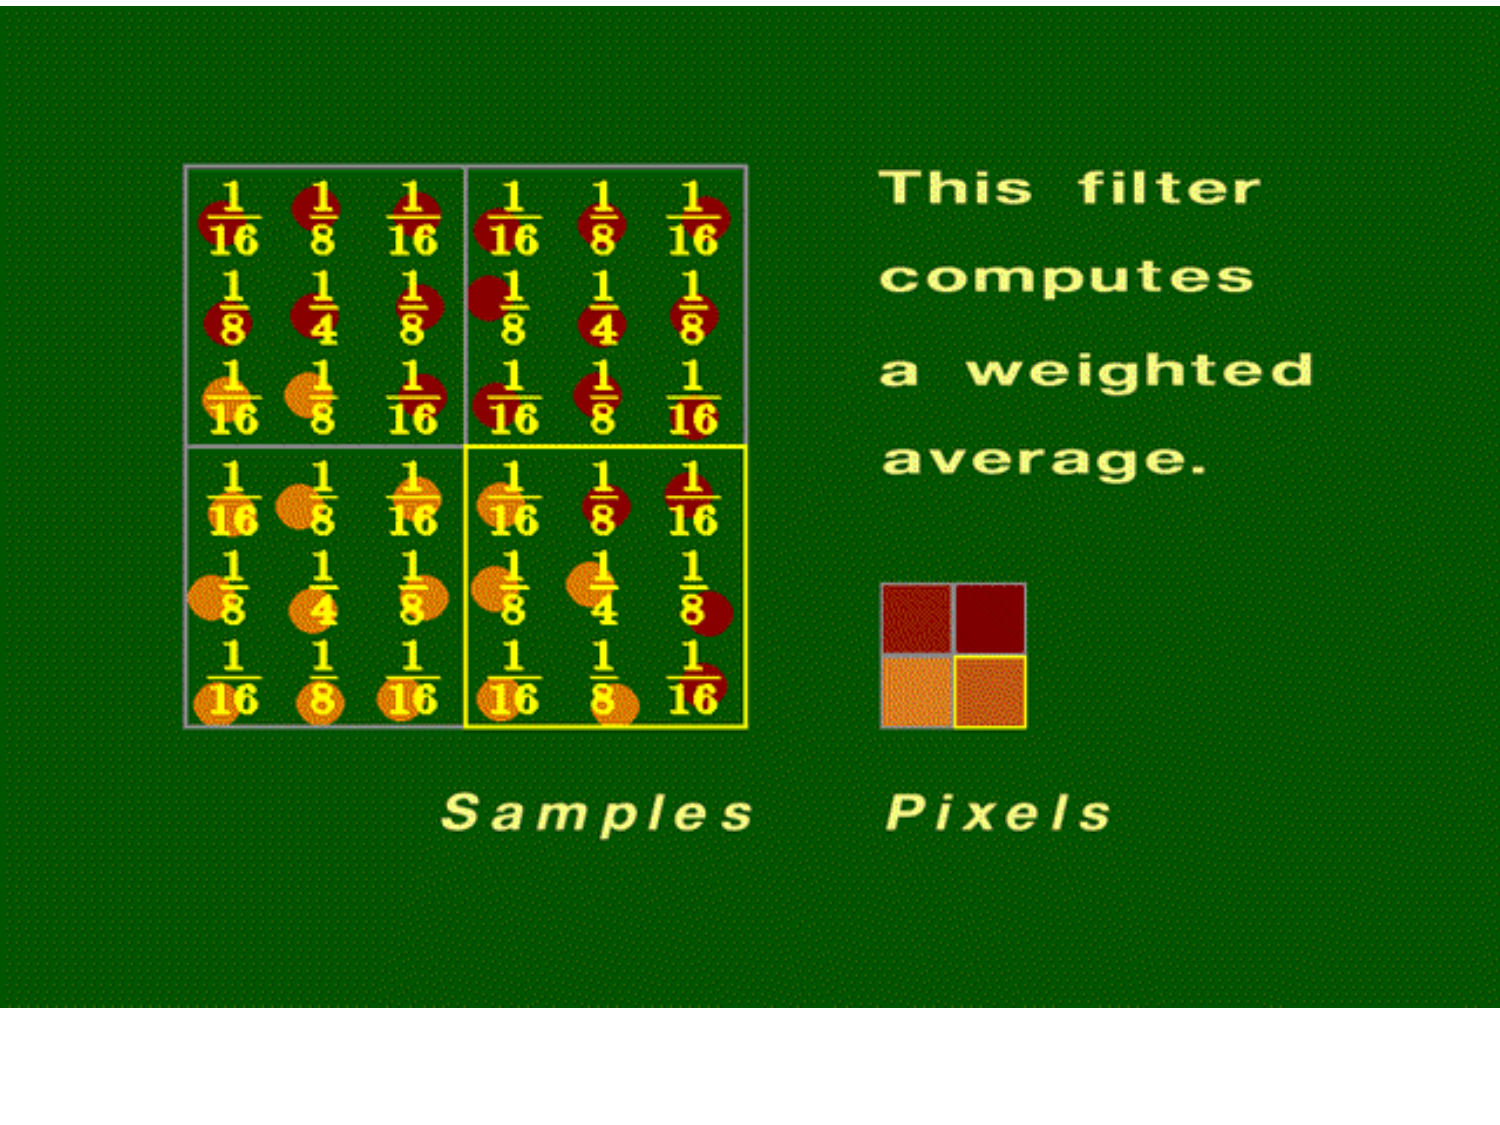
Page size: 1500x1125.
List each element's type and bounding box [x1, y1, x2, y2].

picture [0, 6, 1500, 1008]
